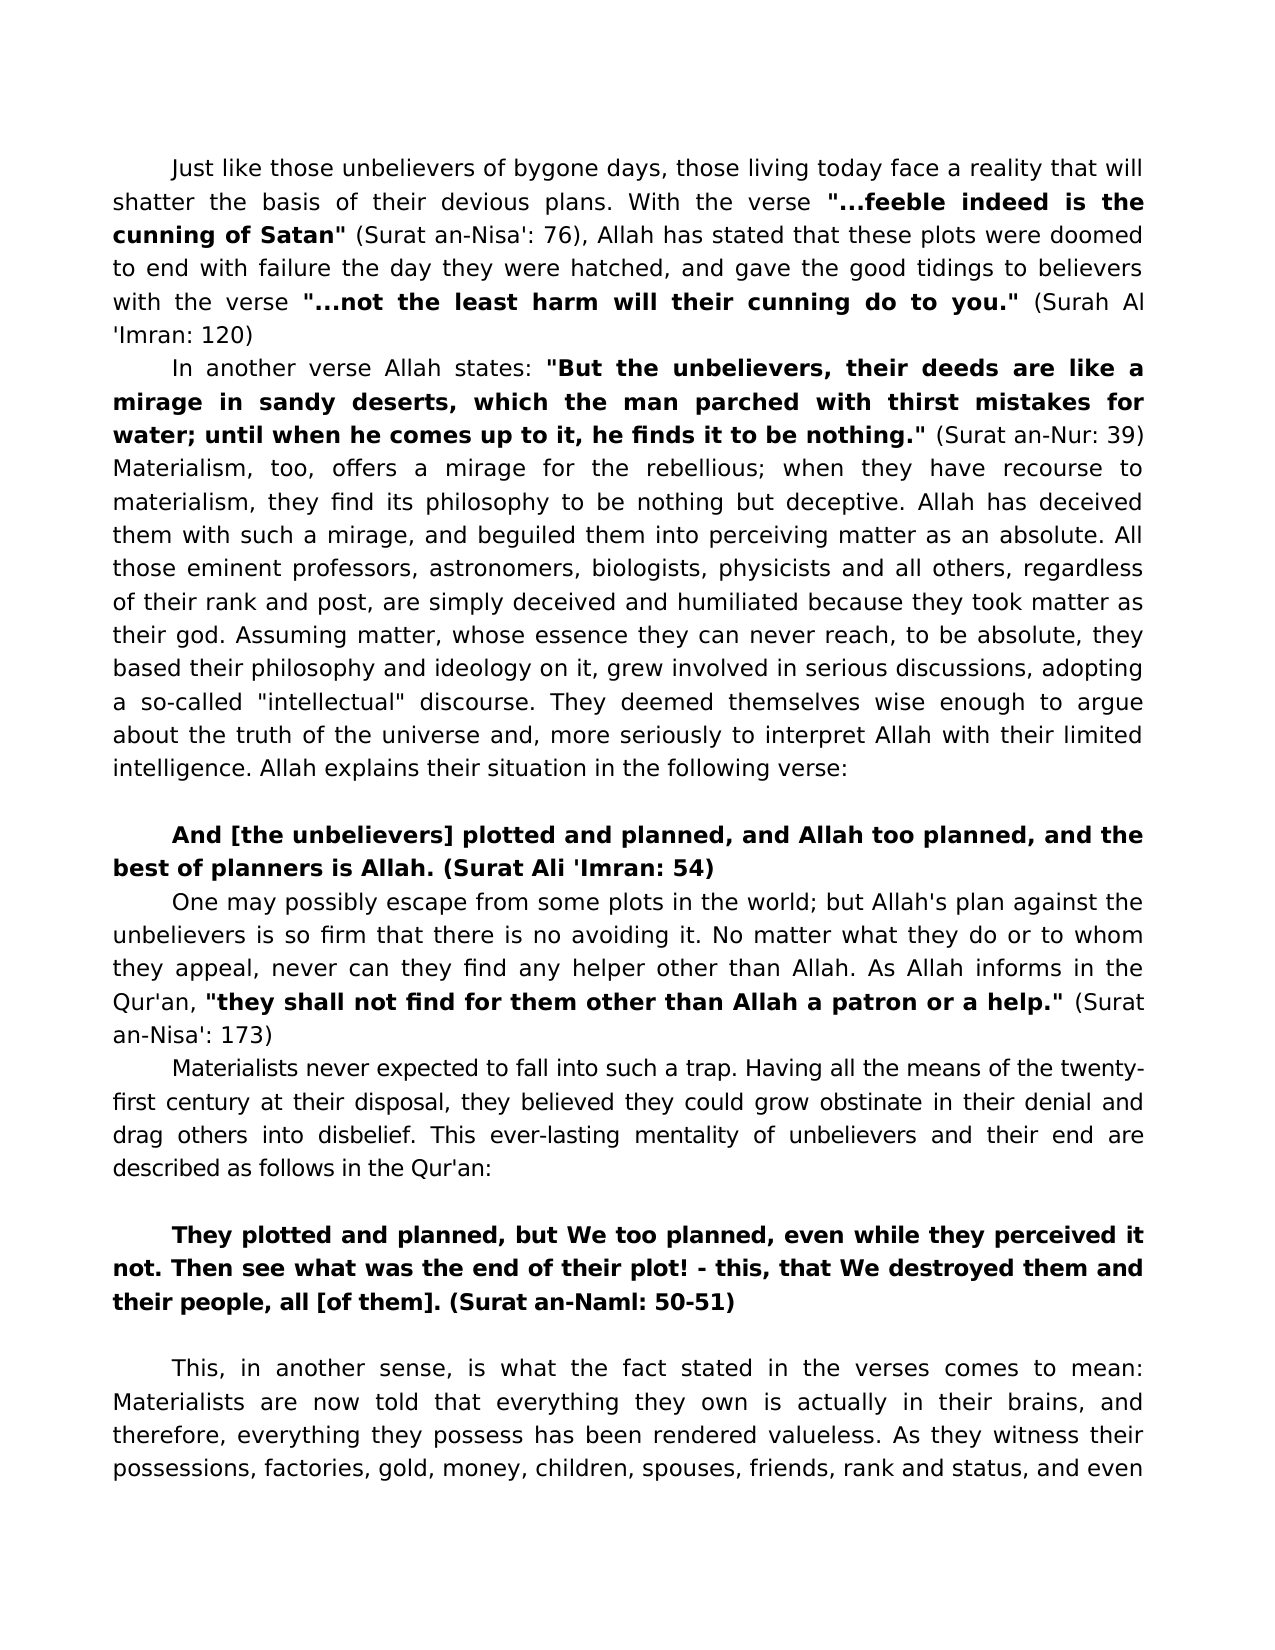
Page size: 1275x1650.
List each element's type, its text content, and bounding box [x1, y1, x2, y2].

text In another verse Allah states: "But the unbelievers, their deeds are like a mirage in sandy deserts, which the man parched with thirst mistakes for water; until when he comes up to it, he finds it to be nothing." (Surat an-Nur: 39) Materialism, too, offers a mirage for the rebellious; when they have recourse to materialism, they find its philosophy to be nothing but deceptive. Allah has deceived them with such a mirage, and beguiled them into perceiving matter as an absolute. All those eminent professors, astronomers, biologists, physicists and all others, regardless of their rank and post, are simply deceived and humiliated because they took matter as their god. Assuming matter, whose essence they can never reach, to be absolute, they based their philosophy and ideology on it, grew involved in serious discussions, adopting a so-called "intellectual" discourse. They deemed themselves wise enough to argue about the truth of the universe and, more seriously to interpret Allah with their limited intelligence. Allah explains their situation in the following verse: [112, 350, 1145, 783]
text Materialists never expected to fall into such a trap. Having all the means of the twenty-first century at their disposal, they believed they could grow obstinate in their denial and drag others into disbelief. This ever-lasting mentality of unbelievers and their end are described as follows in the Qur'an: [112, 1050, 1145, 1183]
text And [the unbelievers] plotted and planned, and Allah too planned, and the best of planners is Allah. (Surat Ali 'Imran: 54) [112, 817, 1145, 883]
text This, in another sense, is what the fact stated in the verses comes to mean: Materialists are now told that everything they own is actually in their brains, and therefore, everything they possess has been rendered valueless. As they witness their possessions, factories, gold, money, children, spouses, friends, rank and status, and even [112, 1350, 1145, 1483]
text They plotted and planned, but We too planned, even while they perceived it not. Then see what was the end of their plot! - this, that We destroyed them and their people, all [of them]. (Surat an-Naml: 50-51) [112, 1217, 1145, 1317]
text One may possibly escape from some plots in the world; but Allah's plan against the unbelievers is so firm that there is no avoiding it. No matter what they do or to whom they appeal, never can they find any helper other than Allah. As Allah informs in the Qur'an, "they shall not find for them other than Allah a patron or a help." (Surat an-Nisa': 173) [112, 883, 1145, 1050]
text Just like those unbelievers of bygone days, those living today face a reality that will shatter the basis of their devious plans. With the verse "...feeble indeed is the cunning of Satan" (Surat an-Nisa': 76), Allah has stated that these plots were doomed to end with failure the day they were hatched, and gave the good tidings to believers with the verse "...not the least harm will their cunning do to you." (Surah Al 'Imran: 120) [112, 150, 1145, 350]
